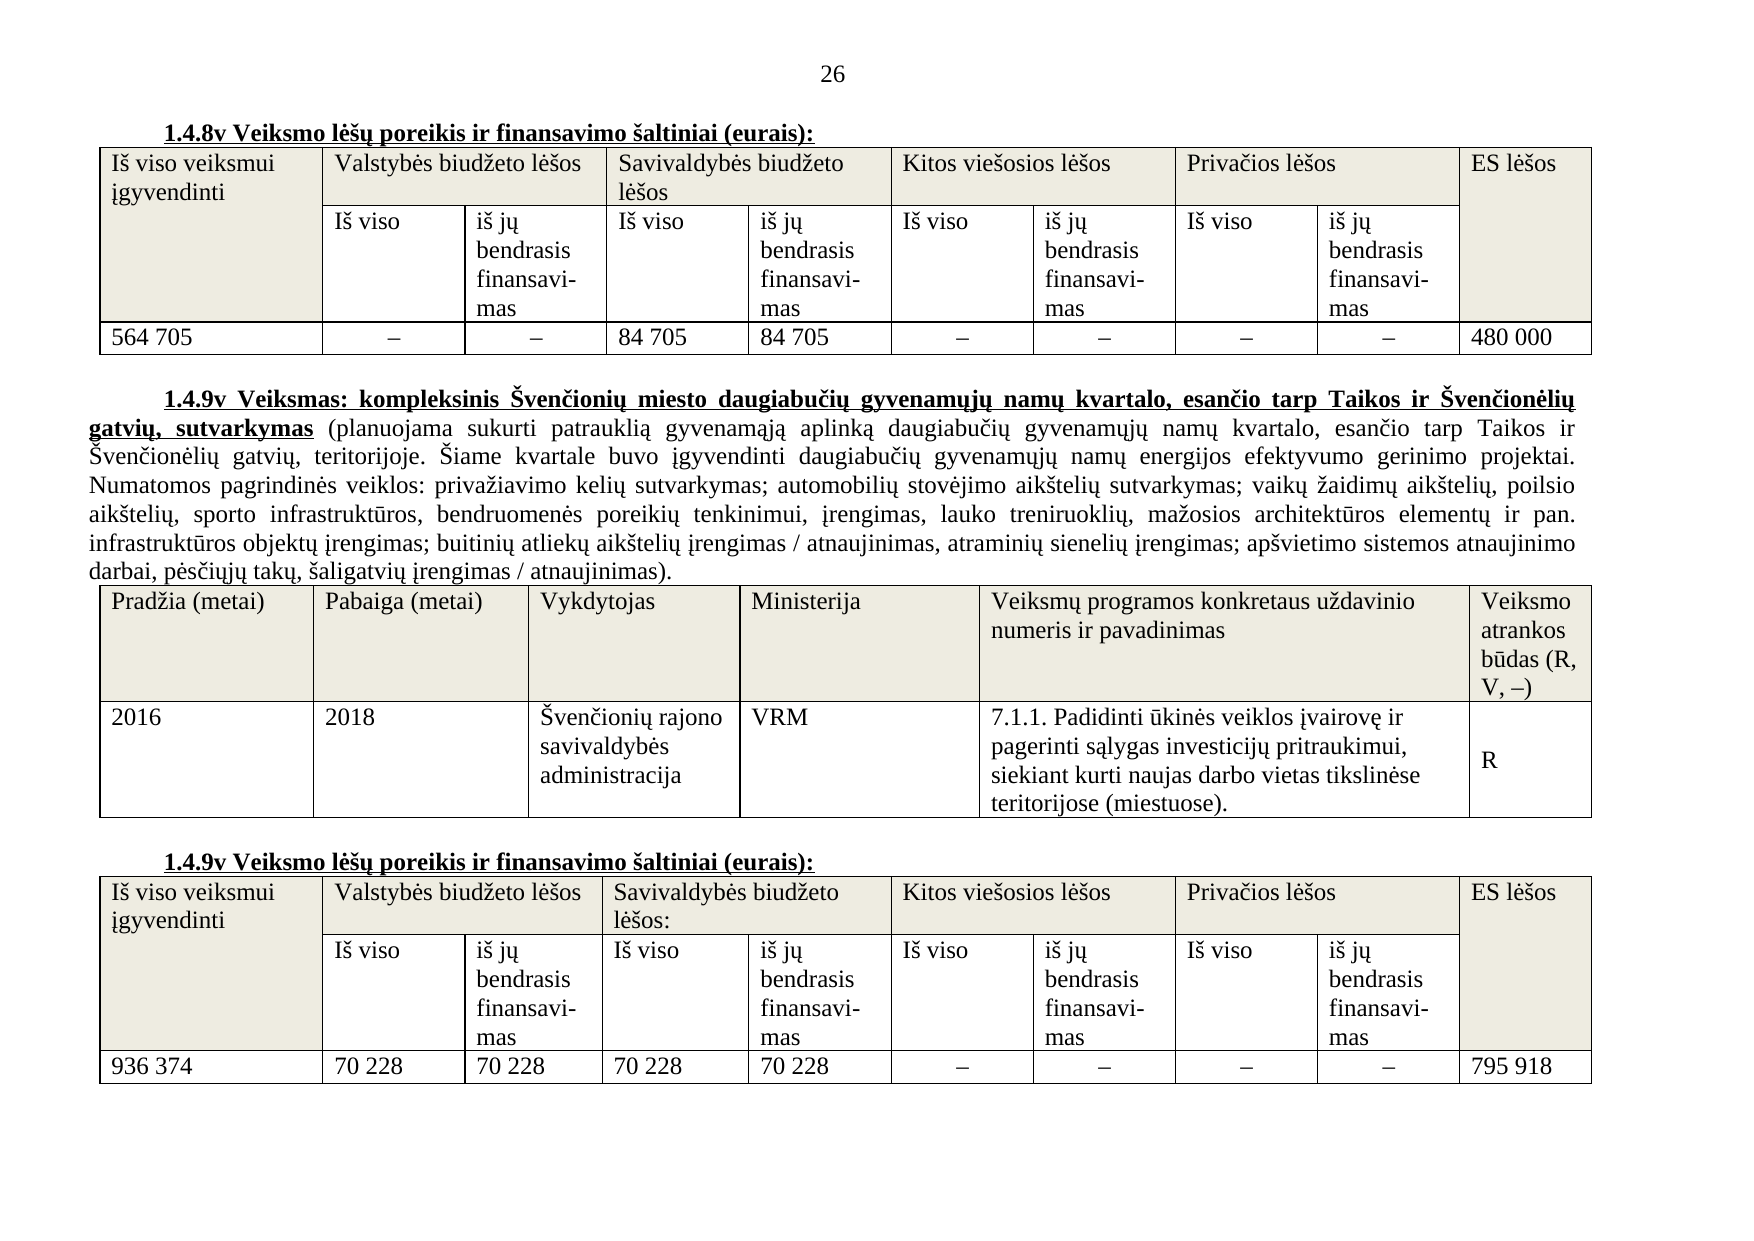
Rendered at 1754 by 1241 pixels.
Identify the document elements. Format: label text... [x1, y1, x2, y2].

table_cell R [1470, 702, 1591, 817]
table_cell 70 228 [466, 1051, 602, 1083]
table_cell – [1176, 1051, 1317, 1083]
table_cell – [323, 323, 464, 354]
table_header ES lėšos [1460, 148, 1591, 321]
table_header Kitos viešosios lėšos [892, 877, 1175, 934]
table_cell iš jų bendrasis finansavi- mas [749, 206, 891, 321]
table_header Vykdytojas [529, 586, 739, 701]
table_header Pradžia (metai) [101, 586, 313, 701]
table_cell – [466, 323, 606, 354]
table_cell – [892, 1051, 1033, 1083]
table_header Veiksmo atrankos būdas (R, V, –) [1470, 586, 1591, 701]
table_cell iš jų bendrasis finansavi- mas [1318, 935, 1459, 1050]
text 1.4.9v Veiksmo lėšų poreikis ir finansavimo šaltiniai (eurais): [89, 847, 1577, 876]
table_cell 2016 [101, 702, 313, 817]
table_cell – [1176, 323, 1317, 354]
table_header Pabaiga (metai) [314, 586, 528, 701]
table_cell iš jų bendrasis finansavi- mas [466, 935, 602, 1050]
table_cell 70 228 [603, 1051, 748, 1083]
table_cell 480 000 [1460, 323, 1591, 354]
table_cell Švenčionių rajono savivaldybės administracija [529, 702, 739, 817]
table_header Savivaldybės biudžeto lėšos [607, 148, 891, 205]
table_header Ministerija [741, 586, 979, 701]
table_cell – [1034, 323, 1175, 354]
table_header Kitos viešosios lėšos [892, 148, 1175, 205]
table_header Privačios lėšos [1176, 148, 1459, 205]
table_cell – [1318, 1051, 1459, 1083]
table_cell 70 228 [323, 1051, 464, 1083]
table_cell 795 918 [1460, 1051, 1591, 1083]
table_cell iš jų bendrasis finansavi- mas [466, 206, 606, 321]
table_cell Iš viso [892, 206, 1033, 321]
table_cell Iš viso [323, 935, 464, 1050]
table_header Veiksmų programos konkretaus uždavinio numeris ir pavadinimas [980, 586, 1469, 701]
table_cell – [1318, 323, 1459, 354]
table_cell Iš viso [1176, 206, 1317, 321]
table_header Privačios lėšos [1176, 877, 1459, 934]
table_cell 936 374 [101, 1051, 322, 1083]
table_header Valstybės biudžeto lėšos [323, 877, 602, 934]
table_cell Iš viso [603, 935, 748, 1050]
table_header Savivaldybės biudžeto lėšos: [603, 877, 891, 934]
text 1.4.9v Veiksmas: kompleksinis Švenčionių miesto daugiabučių gyvenamųjų namų kvartalo, esančio tarp Taikos ir Švenčionėlių gatvių, sutvarkymas (planuojama sukurti patrauklią gyvenamąją aplinką daugiabučių gyvenamųjų namų kvartalo, esančio tarp Taikos ir Švenčionėlių gatvių, teritorijoje. Šiame kvartale buvo įgyvendinti daugiabučių gyvenamųjų namų energijos efektyvumo gerinimo projektai. Numatomos pagrindinės veiklos: privažiavimo kelių sutvarkymas; automobilių stovėjimo aikštelių sutvarkymas; vaikų žaidimų aikštelių, poilsio aikštelių, sporto infrastruktūros, bendruomenės poreikių tenkinimui, įrengimas, lauko treniruoklių, mažosios architektūros elementų ir pan. infrastruktūros objektų įrengimas; buitinių atliekų aikštelių įrengimas / atnaujinimas, atraminių sienelių įrengimas; apšvietimo sistemos atnaujinimo darbai, pėsčiųjų takų, šaligatvių įrengimas / atnaujinimas). [89, 384, 1577, 585]
table_header Iš viso veiksmui įgyvendinti [101, 877, 322, 1050]
table_cell VRM [741, 702, 979, 817]
table_cell iš jų bendrasis finansavi- mas [1318, 206, 1459, 321]
table_cell 7.1.1. Padidinti ūkinės veiklos įvairovę ir pagerinti sąlygas investicijų pritraukimui, siekiant kurti naujas darbo vietas tikslinėse teritorijose (miestuose). [980, 702, 1469, 817]
text 1.4.8v Veiksmo lėšų poreikis ir finansavimo šaltiniai (eurais): [89, 118, 1577, 147]
table_cell 70 228 [749, 1051, 891, 1083]
table_cell Iš viso [1176, 935, 1317, 1050]
table_cell 2018 [314, 702, 528, 817]
table_cell 84 705 [607, 323, 748, 354]
table_cell 84 705 [749, 323, 891, 354]
table_cell – [892, 323, 1033, 354]
table_header Valstybės biudžeto lėšos [323, 148, 606, 205]
table_cell Iš viso [892, 935, 1033, 1050]
table_cell iš jų bendrasis finansavi- mas [749, 935, 891, 1050]
table_cell Iš viso [323, 206, 464, 321]
table_cell iš jų bendrasis finansavi- mas [1034, 206, 1175, 321]
table_header Iš viso veiksmui įgyvendinti [101, 148, 322, 321]
table_cell Iš viso [607, 206, 748, 321]
table_cell 564 705 [101, 323, 322, 354]
table_header ES lėšos [1460, 877, 1591, 1050]
table_cell iš jų bendrasis finansavi- mas [1034, 935, 1175, 1050]
table_cell – [1034, 1051, 1175, 1083]
